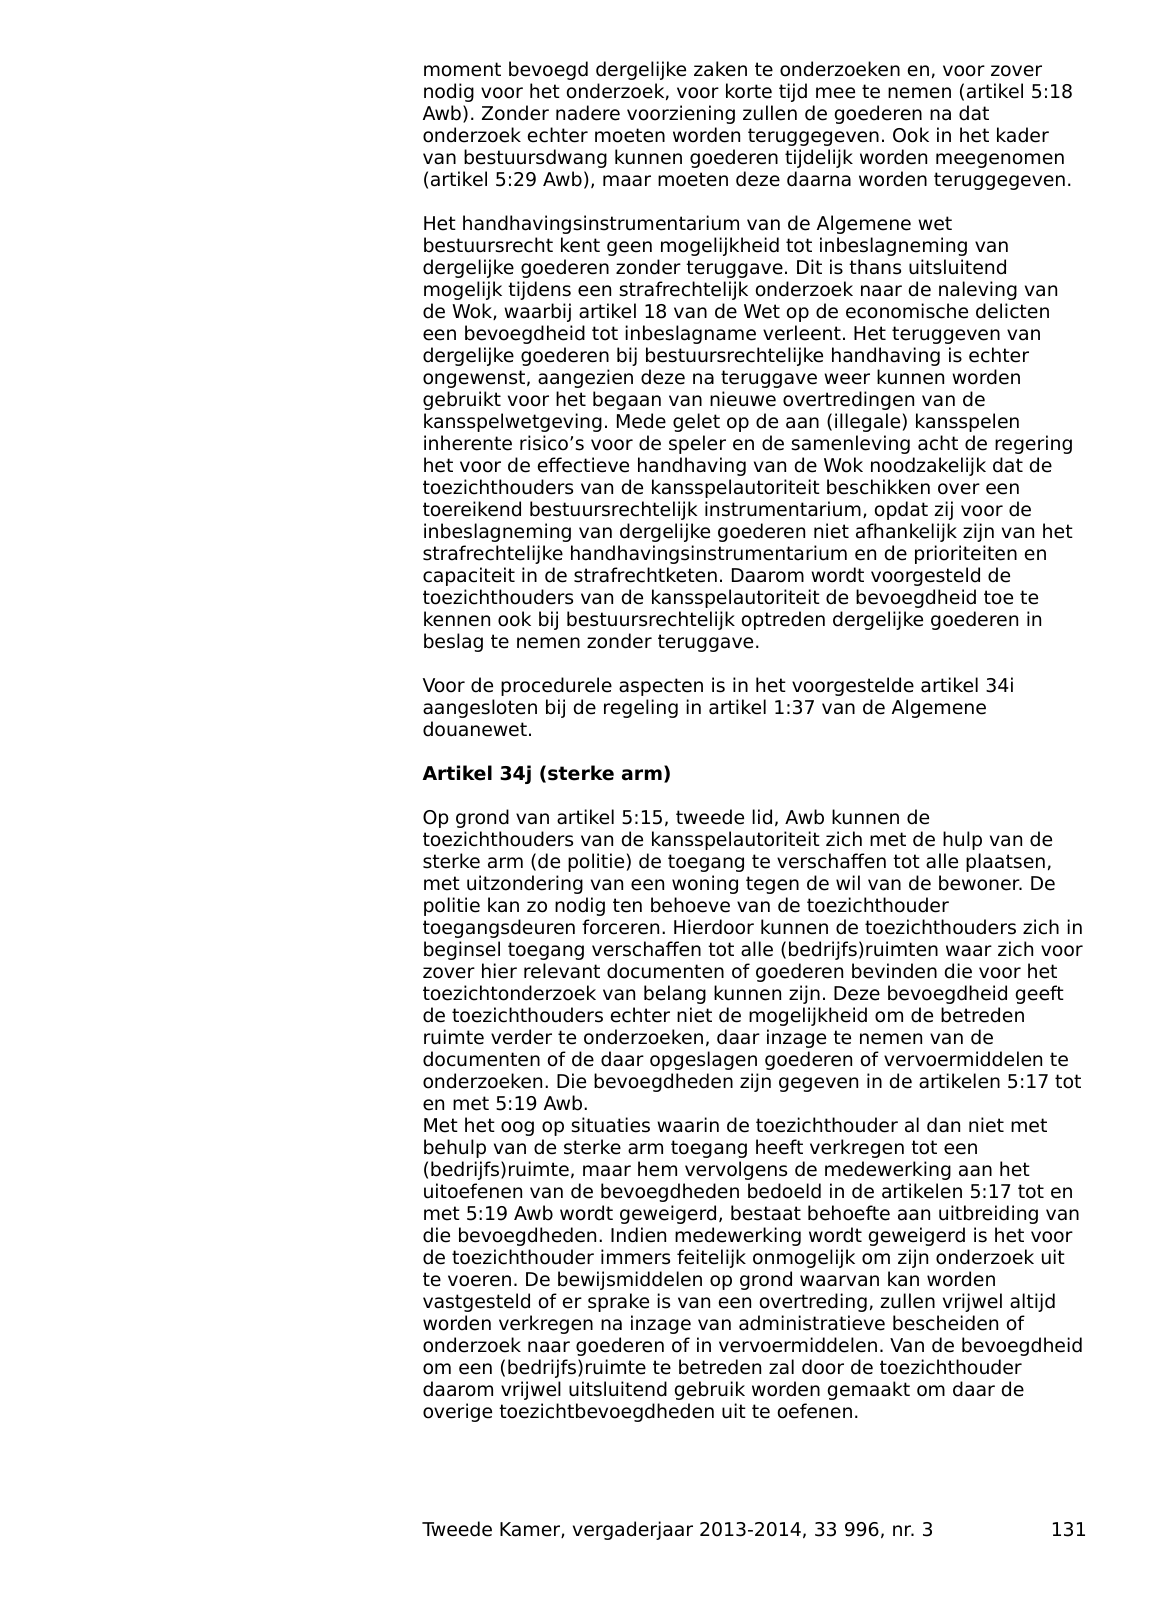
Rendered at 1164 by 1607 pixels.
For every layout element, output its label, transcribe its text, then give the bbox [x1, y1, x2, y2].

text Met het oog op situaties waarin de toezichthouder al dan niet met behulp van de sterke arm toegang heeft verkregen tot een (bedrijfs)ruimte, maar hem vervolgens de medewerking aan het uitoefenen van de bevoegdheden bedoeld in de artikelen 5:17 tot en met 5:19 Awb wordt geweigerd, bestaat behoefte aan uitbreiding van die bevoegdheden. Indien medewerking wordt geweigerd is het voor de toezichthouder immers feitelijk onmogelijk om zijn onderzoek uit te voeren. De bewijsmiddelen op grond waarvan kan worden vastgesteld of er sprake is van een overtreding, zullen vrijwel altijd worden verkregen na inzage van administratieve bescheiden of onderzoek naar goederen of in vervoermiddelen. Van de bevoegdheid om een (bedrijfs)ruimte te betreden zal door de toezichthouder daarom vrijwel uitsluitend gebruik worden gemaakt om daar de overige toezichtbevoegdheden uit te oefenen. [422, 1115, 1087, 1423]
text Voor de procedurele aspecten is in het voorgestelde artikel 34i aangesloten bij de regeling in artikel 1:37 van de Algemene douanewet. [422, 675, 1087, 741]
subtitle Artikel 34j (sterke arm) [422, 763, 1087, 785]
text Op grond van artikel 5:15, tweede lid, Awb kunnen de toezichthouders van de kansspelautoriteit zich met de hulp van de sterke arm (de politie) de toegang te verschaffen tot alle plaatsen, met uitzondering van een woning tegen de wil van de bewoner. De politie kan zo nodig ten behoeve van de toezichthouder toegangsdeuren forceren. Hierdoor kunnen de toezichthouders zich in beginsel toegang verschaffen tot alle (bedrijfs)ruimten waar zich voor zover hier relevant documenten of goederen bevinden die voor het toezichtonderzoek van belang kunnen zijn. Deze bevoegdheid geeft de toezichthouders echter niet de mogelijkheid om de betreden ruimte verder te onderzoeken, daar inzage te nemen van de documenten of de daar opgeslagen goederen of vervoermiddelen te onderzoeken. Die bevoegdheden zijn gegeven in de artikelen 5:17 tot en met 5:19 Awb. [422, 807, 1087, 1115]
text Het handhavingsinstrumentarium van de Algemene wet bestuursrecht kent geen mogelijkheid tot inbeslagneming van dergelijke goederen zonder teruggave. Dit is thans uitsluitend mogelijk tijdens een strafrechtelijk onderzoek naar de naleving van de Wok, waarbij artikel 18 van de Wet op de economische delicten een bevoegdheid tot inbeslagname verleent. Het teruggeven van dergelijke goederen bij bestuursrechtelijke handhaving is echter ongewenst, aangezien deze na teruggave weer kunnen worden gebruikt voor het begaan van nieuwe overtredingen van de kansspelwetgeving. Mede gelet op de aan (illegale) kansspelen inherente risico’s voor de speler en de samenleving acht de regering het voor de effectieve handhaving van de Wok noodzakelijk dat de toezichthouders van de kansspelautoriteit beschikken over een toereikend bestuursrechtelijk instrumentarium, opdat zij voor de inbeslagneming van dergelijke goederen niet afhankelijk zijn van het strafrechtelijke handhavingsinstrumentarium en de prioriteiten en capaciteit in de strafrechtketen. Daarom wordt voorgesteld de toezichthouders van de kansspelautoriteit de bevoegdheid toe te kennen ook bij bestuursrechtelijk optreden dergelijke goederen in beslag te nemen zonder teruggave. [422, 213, 1087, 653]
text moment bevoegd dergelijke zaken te onderzoeken en, voor zover nodig voor het onderzoek, voor korte tijd mee te nemen (artikel 5:18 Awb). Zonder nadere voorziening zullen de goederen na dat onderzoek echter moeten worden teruggegeven. Ook in het kader van bestuursdwang kunnen goederen tijdelijk worden meegenomen (artikel 5:29 Awb), maar moeten deze daarna worden teruggegeven. [422, 59, 1087, 191]
